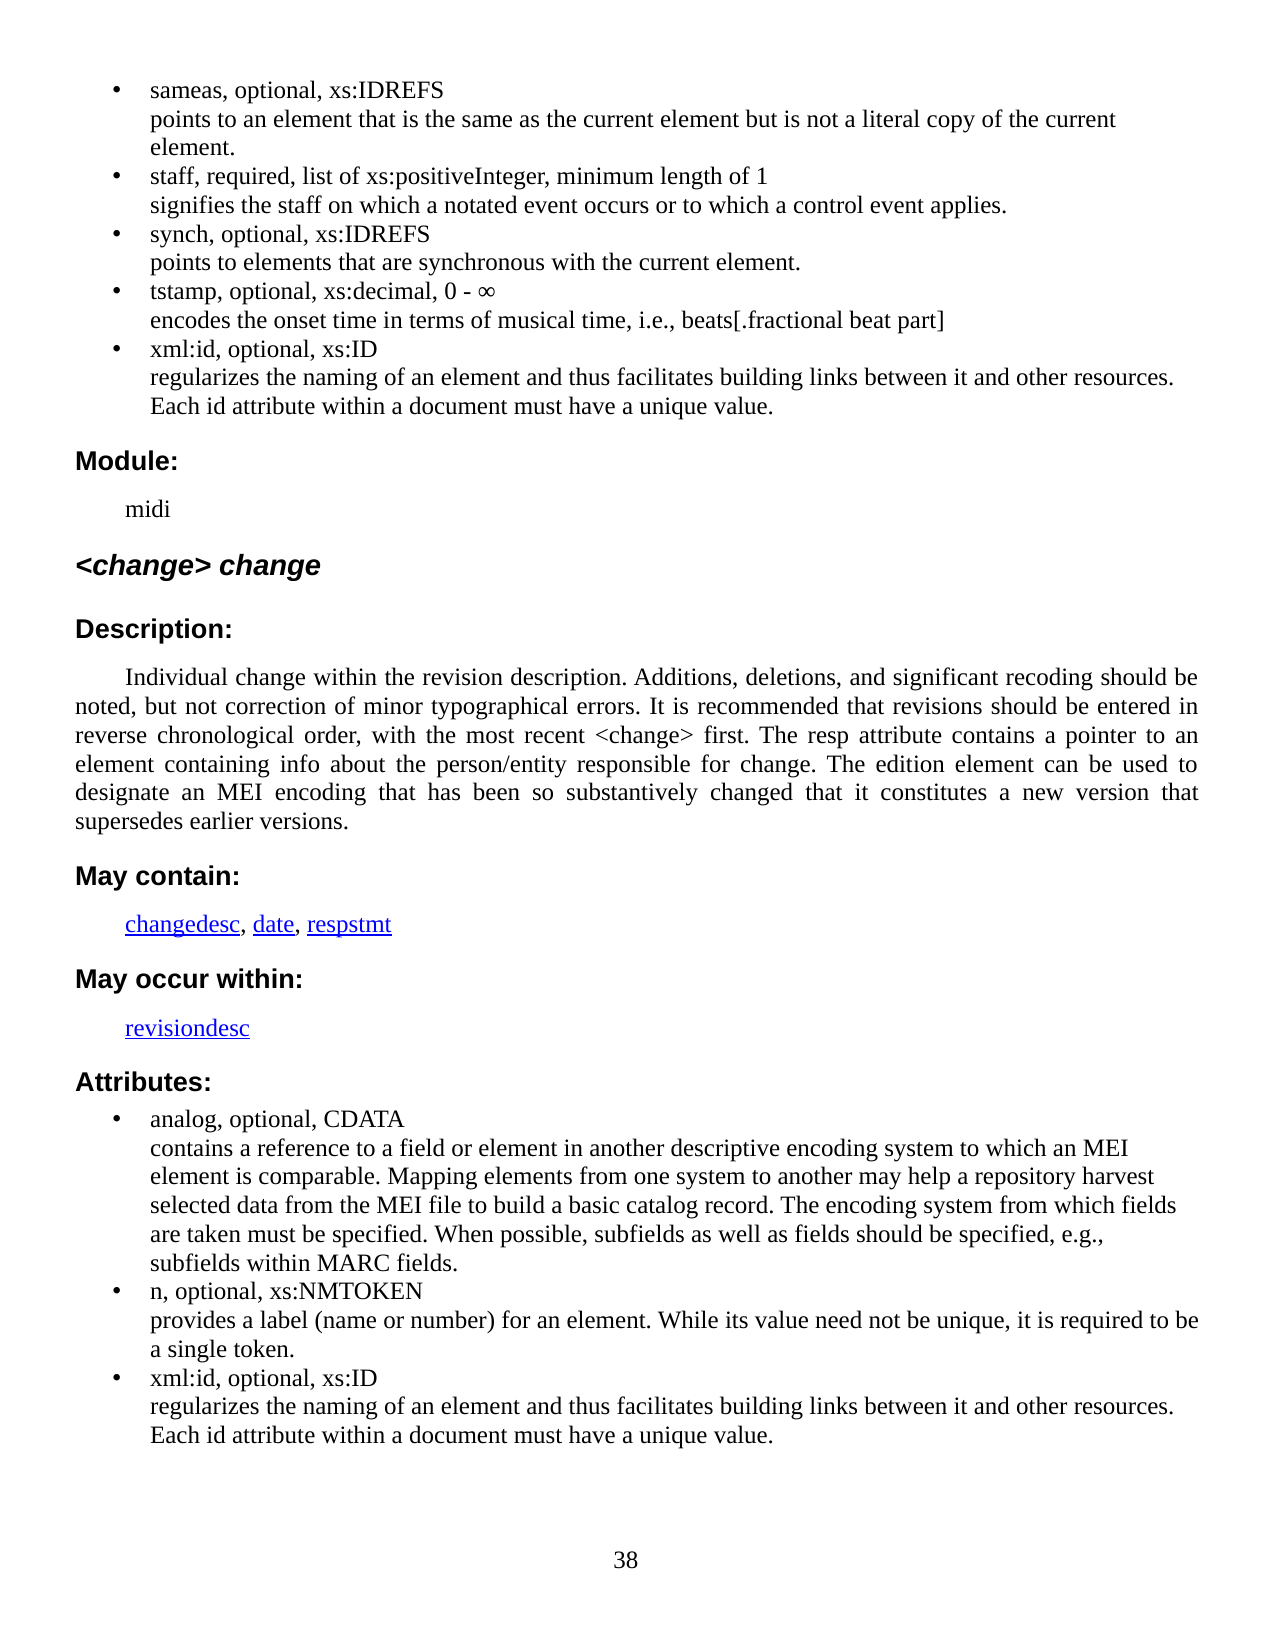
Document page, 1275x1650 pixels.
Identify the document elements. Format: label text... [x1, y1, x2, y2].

text Individual change within the revision description. Additions, deletions, and significant recoding should be noted, but not correction of minor typographical errors. It is recommended that revisions should be entered in reverse chronological order, with the most recent <change> first. The resp attribute contains a pointer to an element containing info about the person/entity responsible for change. The edition element can be used to designate an MEI encoding that has been so substantively changed that it constitutes a new version that supersedes earlier versions. [75, 662, 1200, 835]
list synch, optional, xs:IDREFS points to elements that are synchronous with the current element. [112, 219, 1200, 276]
list xml:id, optional, xs:ID regularizes the naming of an element and thus facilitates building links between it and other resources. Each id attribute within a document must have a unique value. [112, 1363, 1200, 1449]
subtitle Description: [75, 613, 1200, 644]
subtitle Attributes: [75, 1066, 1200, 1098]
subtitle <change> change [75, 548, 1200, 582]
text changedesc, date, respstmt [75, 909, 1200, 938]
subtitle May occur within: [75, 963, 1200, 994]
list n, optional, xs:NMTOKEN provides a label (name or number) for an element. While its value need not be unique, it is required to be a single token. [112, 1276, 1200, 1363]
subtitle May contain: [75, 860, 1200, 891]
list sameas, optional, xs:IDREFS points to an element that is the same as the current element but is not a literal copy of the current element. [112, 75, 1200, 161]
list tstamp, optional, xs:decimal, 0 - ∞ encodes the onset time in terms of musical time, i.e., beats[.fractional beat part] [112, 276, 1200, 334]
list analog, optional, CDATA contains a reference to a field or element in another descriptive encoding system to which an MEI element is comparable. Mapping elements from one system to another may help a repository harvest selected data from the MEI file to build a basic catalog record. The encoding system from which fields are taken must be specified. When possible, subfields as well as fields should be specified, e.g., subfields within MARC fields. [112, 1104, 1200, 1276]
text revisiondesc [75, 1013, 1200, 1041]
list staff, required, list of xs:positiveInteger, minimum length of 1 signifies the staff on which a notated event occurs or to which a control event applies. [112, 161, 1200, 219]
subtitle Module: [75, 445, 1200, 476]
text midi [75, 494, 1200, 523]
list xml:id, optional, xs:ID regularizes the naming of an element and thus facilitates building links between it and other resources. Each id attribute within a document must have a unique value. [112, 334, 1200, 420]
